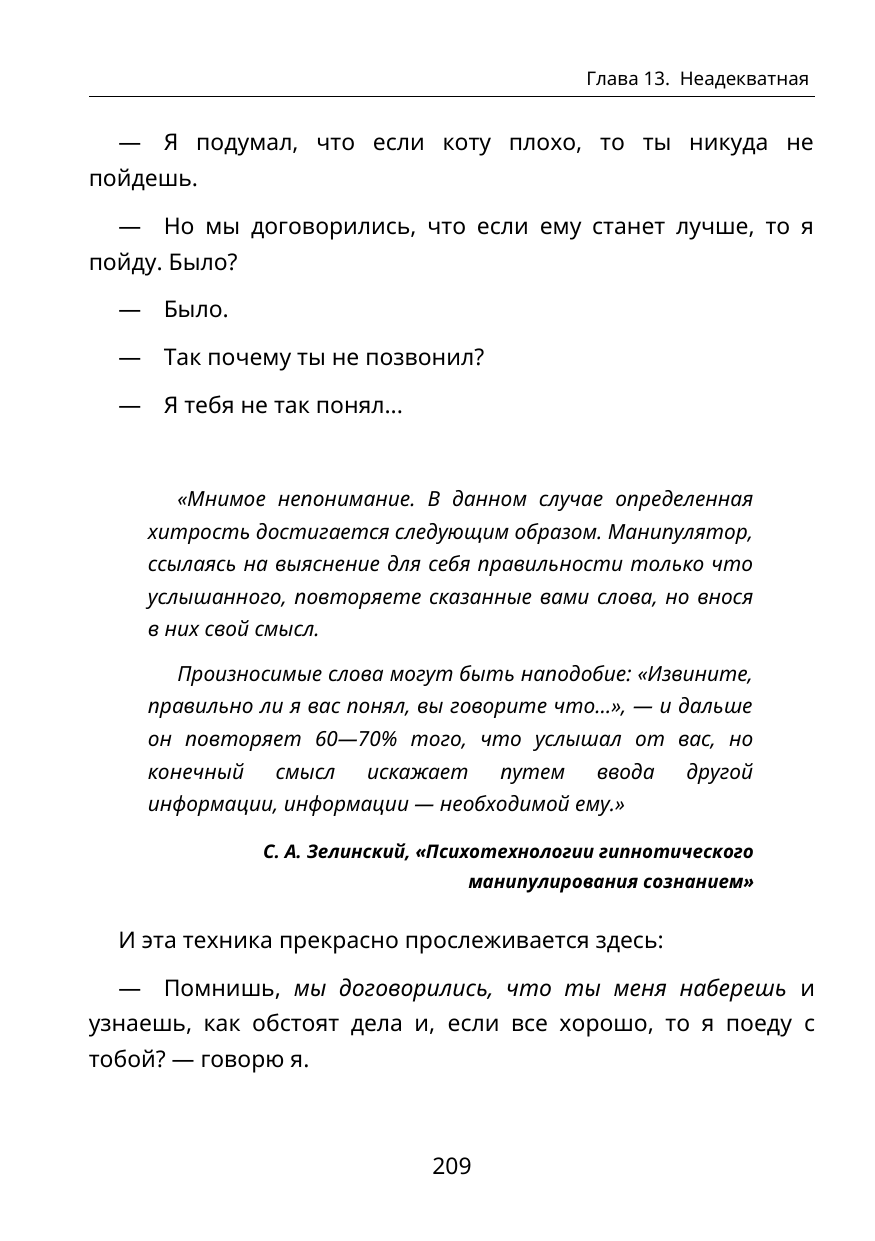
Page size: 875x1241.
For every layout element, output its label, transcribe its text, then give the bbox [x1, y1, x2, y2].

text Произносимые слова могут быть наподобие: «Извините, правильно ли я вас понял, вы говорите что…», — и дальше он повторяет 60—70% того, что услышал от вас, но конечный смысл искажает путем ввода другой информации, информации — необходимой ему.» [148, 659, 756, 818]
text «Мнимое непонимание. В данном случае определенная хитрость достигается следующим образом. Манипулятор, ссылаясь на выяснение для себя правильности только что услышанного, повторяете сказанные вами слова, но внося в них свой смысл. [148, 484, 756, 643]
list Я подумал, что если коту плохо, то ты никуда не пойдешь. [88, 126, 815, 193]
text С. А. Зелинский, «Психотехнологии гипнотического манипулирования сознанием» [148, 834, 756, 894]
list Было. [88, 293, 815, 324]
list Помнишь, мы договорились, что ты меня наберешь и узнаешь, как обстоят дела и, если все хорошо, то я поеду с тобой? — говорю я. [88, 971, 815, 1074]
list Я тебя не так понял... [88, 389, 815, 420]
text И эта техника прекрасно прослеживается здесь: [88, 924, 815, 955]
list Так почему ты не позвонил? [88, 341, 815, 372]
list Но мы договорились, что если ему станет лучше, то я пойду. Было? [88, 210, 815, 277]
